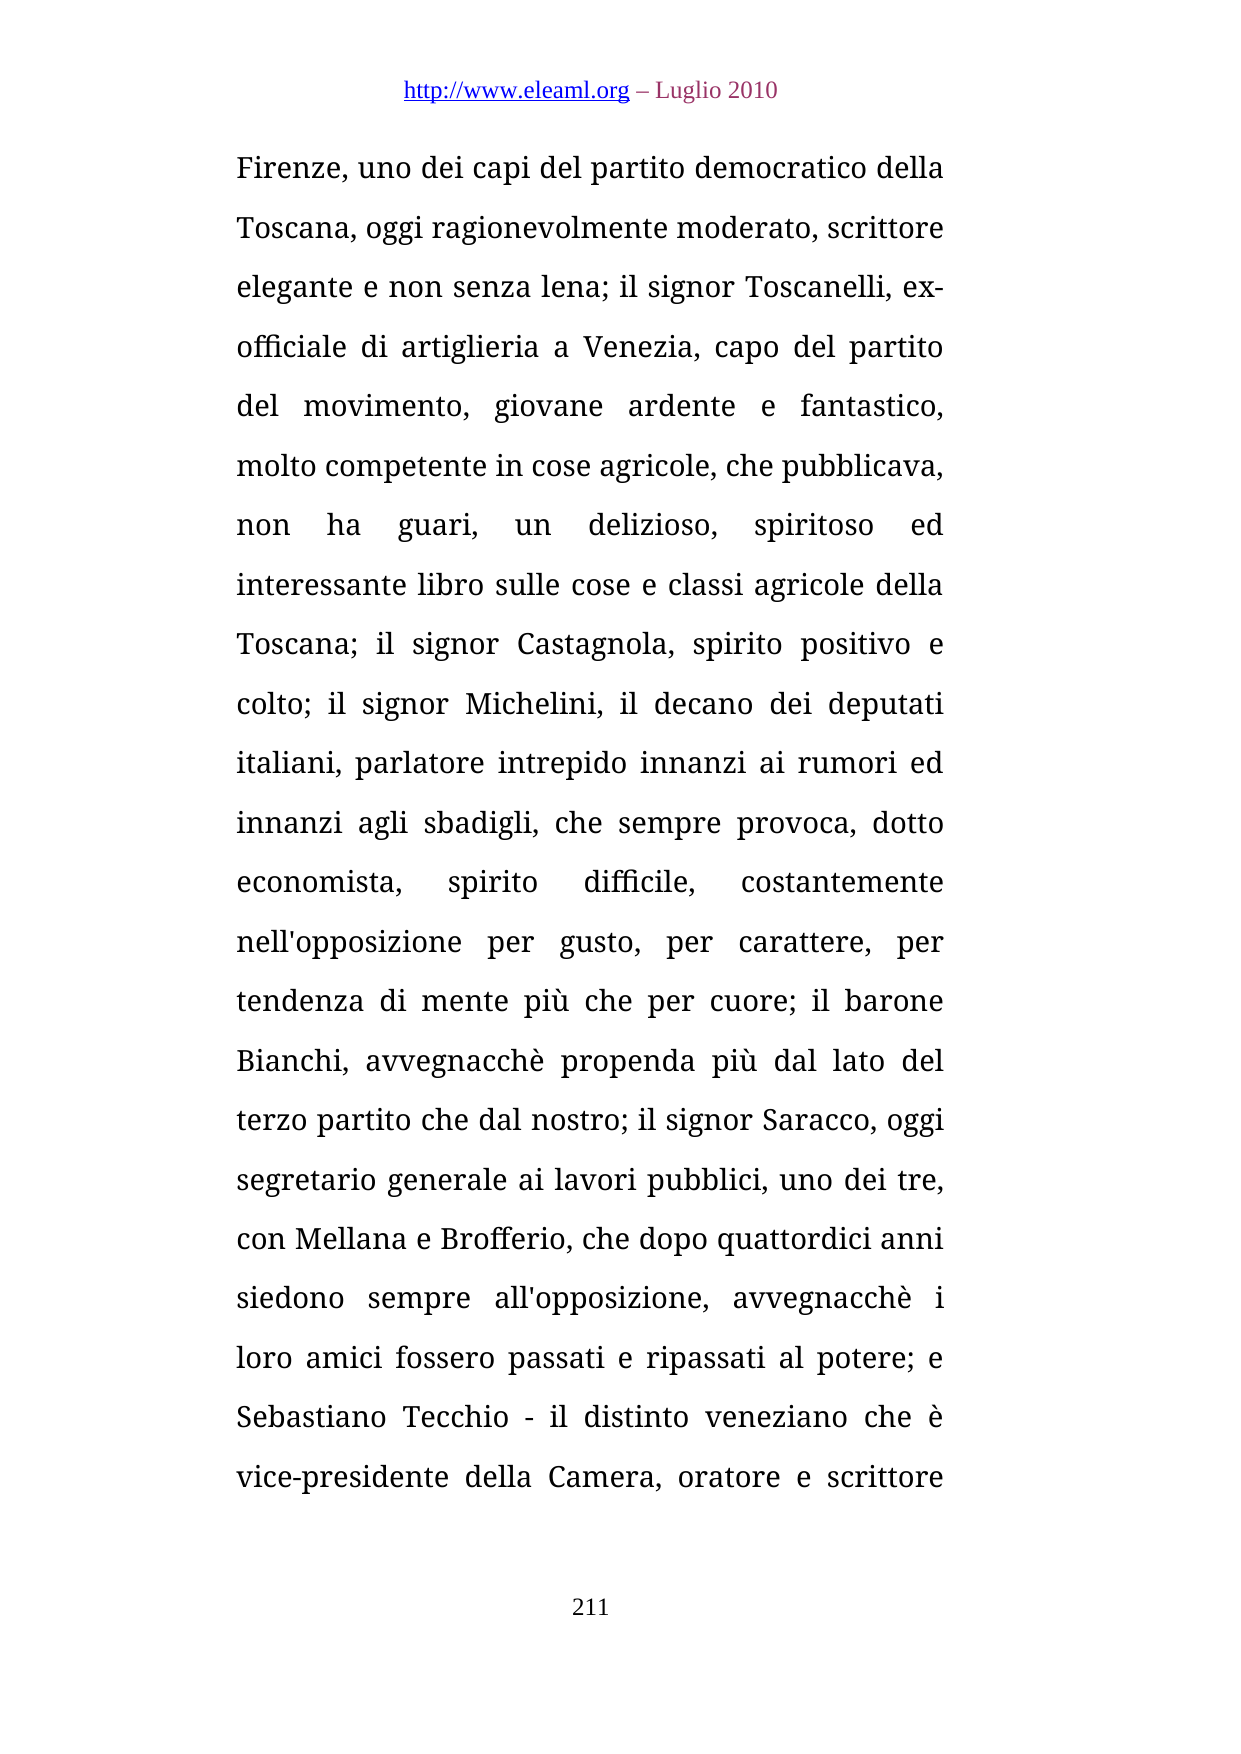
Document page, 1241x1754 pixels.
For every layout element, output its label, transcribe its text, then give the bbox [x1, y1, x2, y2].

text Firenze, uno dei capi del partito democratico della Toscana, oggi ragionevolmente moderato, scrittore elegante e non senza lena; il signor Toscanelli, ex-officiale di artiglieria a Venezia, capo del partito del movimento, giovane ardente e fantastico, molto competente in cose agricole, che pubblicava, non ha guari, un delizioso, spiritoso ed interessante libro sulle cose e classi agricole della Toscana; il signor Castagnola, spirito positivo e colto; il signor Michelini, il decano dei deputati italiani, parlatore intrepido innanzi ai rumori ed innanzi agli sbadigli, che sempre provoca, dotto economista, spirito difficile, costantemente nell'opposizione per gusto, per carattere, per tendenza di mente più che per cuore; il barone Bianchi, avvegnacchè propenda più dal lato del terzo partito che dal nostro; il signor Saracco, oggi segretario generale ai lavori pubblici, uno dei tre, con Mellana e Brofferio, che dopo quattordici anni siedono sempre all'opposizione, avvegnacchè i loro amici fossero passati e ripassati al potere; e Sebastiano Tecchio - il distinto veneziano che è vice-presidente della Camera, oratore e scrittore [236, 148, 945, 1496]
